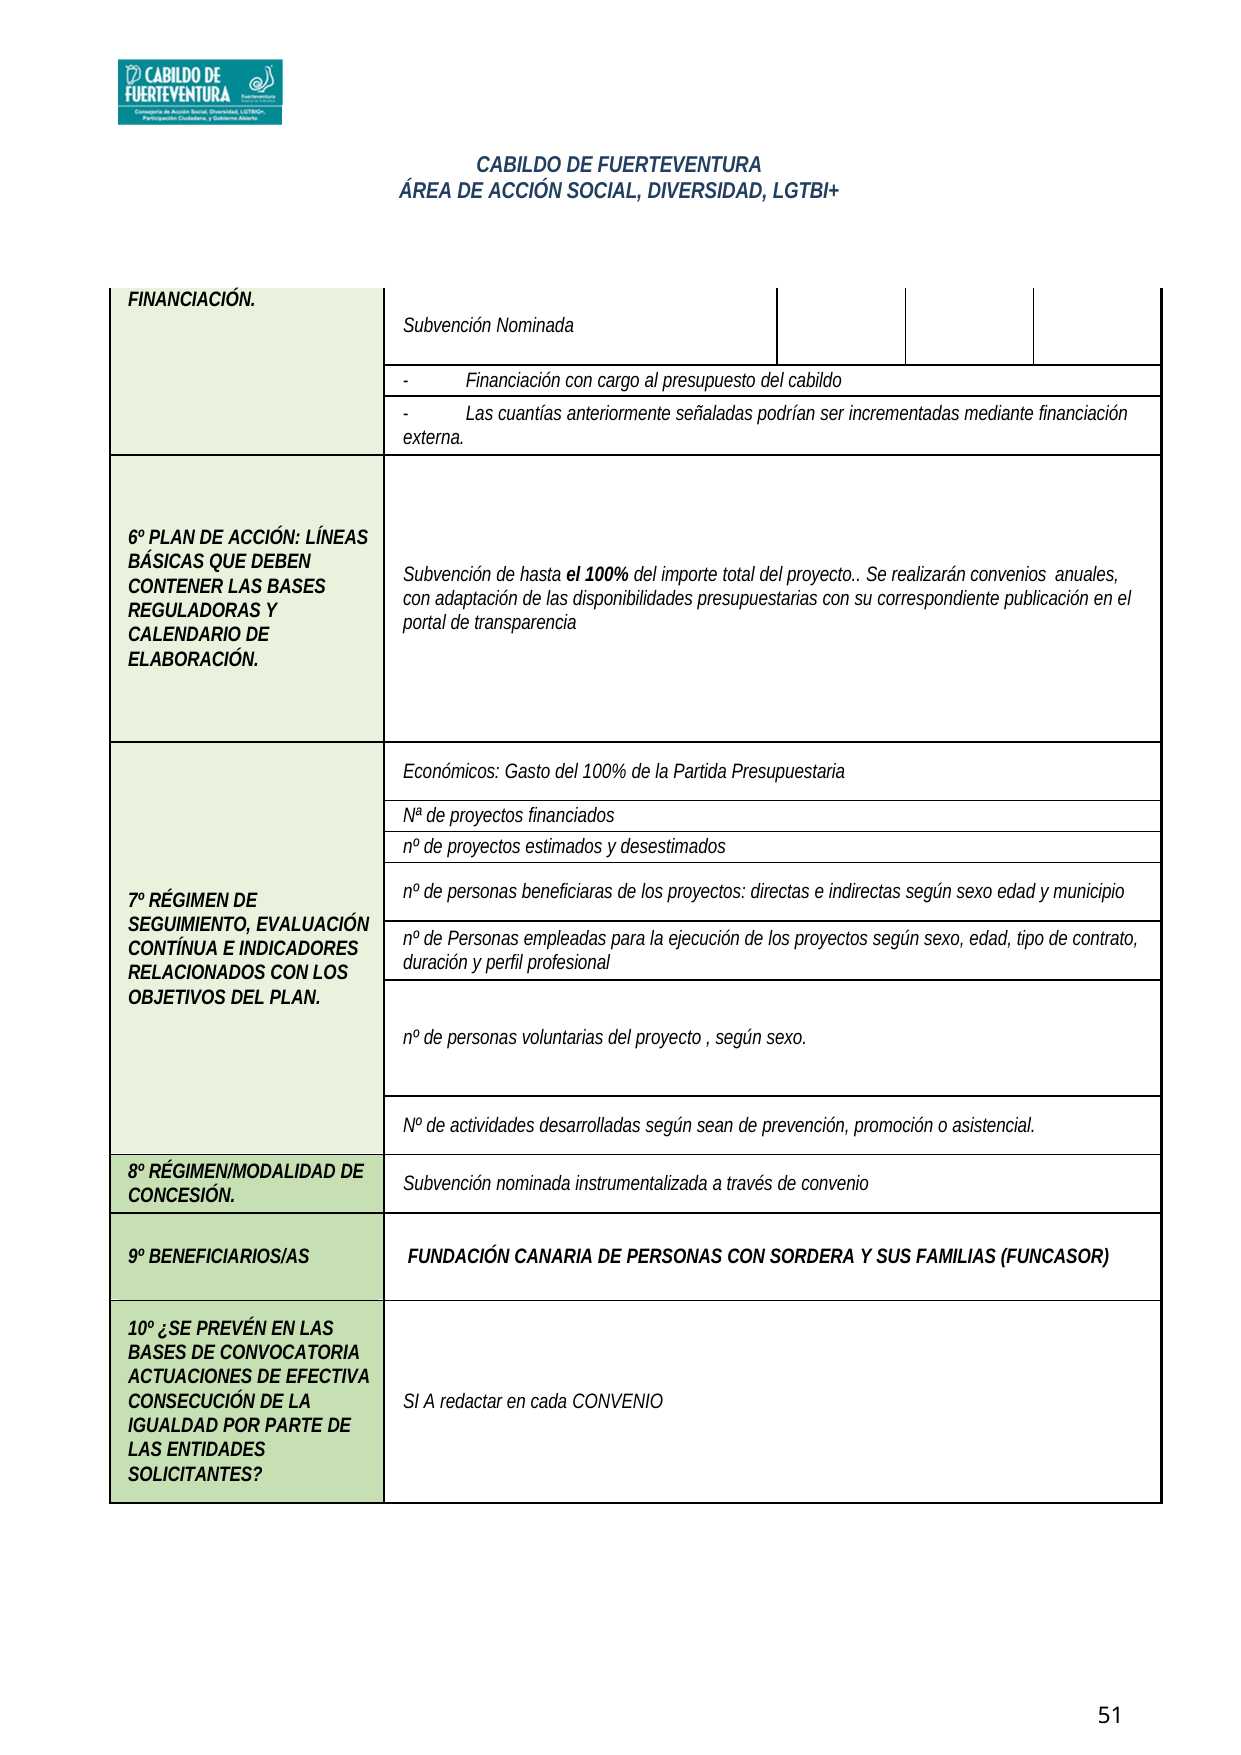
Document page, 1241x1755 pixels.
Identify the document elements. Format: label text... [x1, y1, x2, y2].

table_cell SI A redactar en cada CONVENIO [385, 1301, 1160, 1502]
table_cell 7º RÉGIMEN DE SEGUIMIENTO, EVALUACIÓN CONTÍNUA E INDICADORES RELACIONADOS CON LOS OBJETIVOS DEL PLAN. [111, 743, 383, 1153]
table_cell Nº de actividades desarrolladas según sean de prevención, promoción o asistencial. [385, 1097, 1160, 1153]
table_cell FUNDACIÓN CANARIA DE PERSONAS CON SORDERA Y SUS FAMILIAS (FUNCASOR) [385, 1214, 1160, 1299]
table_cell - Las cuantías anteriormente señaladas podrían ser incrementadas mediante financiación externa. [385, 397, 1160, 454]
table_header [1034, 288, 1160, 364]
table_header Subvención Nominada [385, 288, 776, 364]
table_cell 10º ¿SE PREVÉN EN LAS BASES DE CONVOCATORIA ACTUACIONES DE EFECTIVA CONSECUCIÓN DE LA IGUALDAD POR PARTE DE LAS ENTIDADES SOLICITANTES? [111, 1301, 383, 1502]
table_cell nº de Personas empleadas para la ejecución de los proyectos según sexo, edad, tipo de contrato, duración y perfil profesional [385, 922, 1160, 979]
table_cell 6º PLAN DE ACCIÓN: LÍNEAS BÁSICAS QUE DEBEN CONTENER LAS BASES REGULADORAS Y CALENDARIO DE ELABORACIÓN. [111, 456, 383, 741]
table_cell Económicos: Gasto del 100% de la Partida Presupuestaria [385, 743, 1160, 799]
table_cell - Financiación con cargo al presupuesto del cabildo [385, 366, 1160, 395]
table_cell nº de proyectos estimados y desestimados [385, 832, 1160, 862]
table_cell Subvención de hasta el 100% del importe total del proyecto.. Se realizarán convenios anuales, con adaptación de las disponibilidades presupuestarias con su correspondiente publicación en el portal de transparencia [385, 456, 1160, 741]
table_header [778, 288, 905, 364]
table_cell Nª de proyectos financiados [385, 801, 1160, 831]
table_header FINANCIACIÓN. [111, 288, 383, 454]
table_cell Subvención nominada instrumentalizada a través de convenio [385, 1155, 1160, 1212]
table_header [906, 288, 1033, 364]
table_cell nº de personas beneficiaras de los proyectos: directas e indirectas según sexo edad y municipio [385, 863, 1160, 920]
table_cell nº de personas voluntarias del proyecto , según sexo. [385, 981, 1160, 1095]
table_cell 9º BENEFICIARIOS/AS [111, 1214, 383, 1299]
table_cell 8º RÉGIMEN/MODALIDAD DE CONCESIÓN. [111, 1155, 383, 1212]
